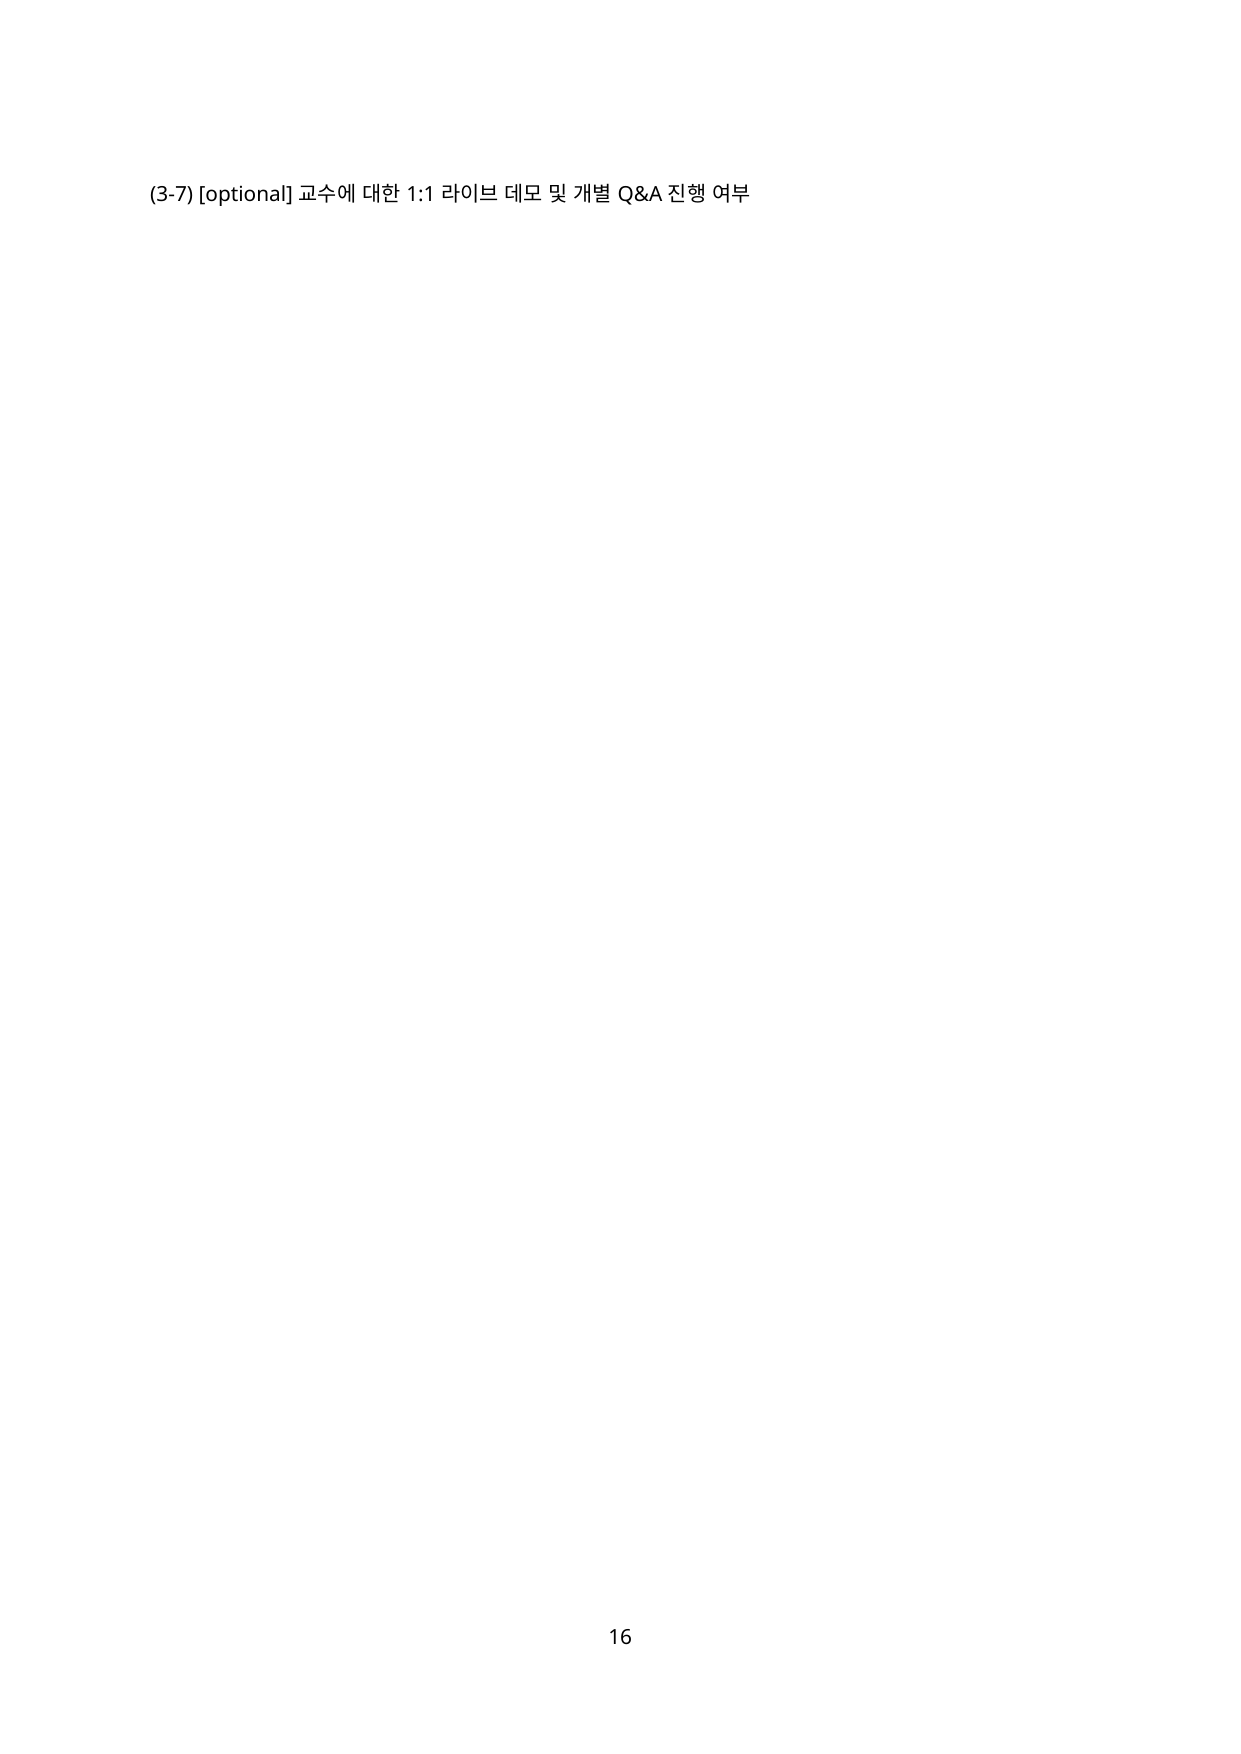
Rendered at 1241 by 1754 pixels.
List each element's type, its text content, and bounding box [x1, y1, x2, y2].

text (3-7) [optional] 교수에 대한 1:1 라이브 데모 및 개별 Q&A 진행 여부 [150, 177, 1090, 207]
